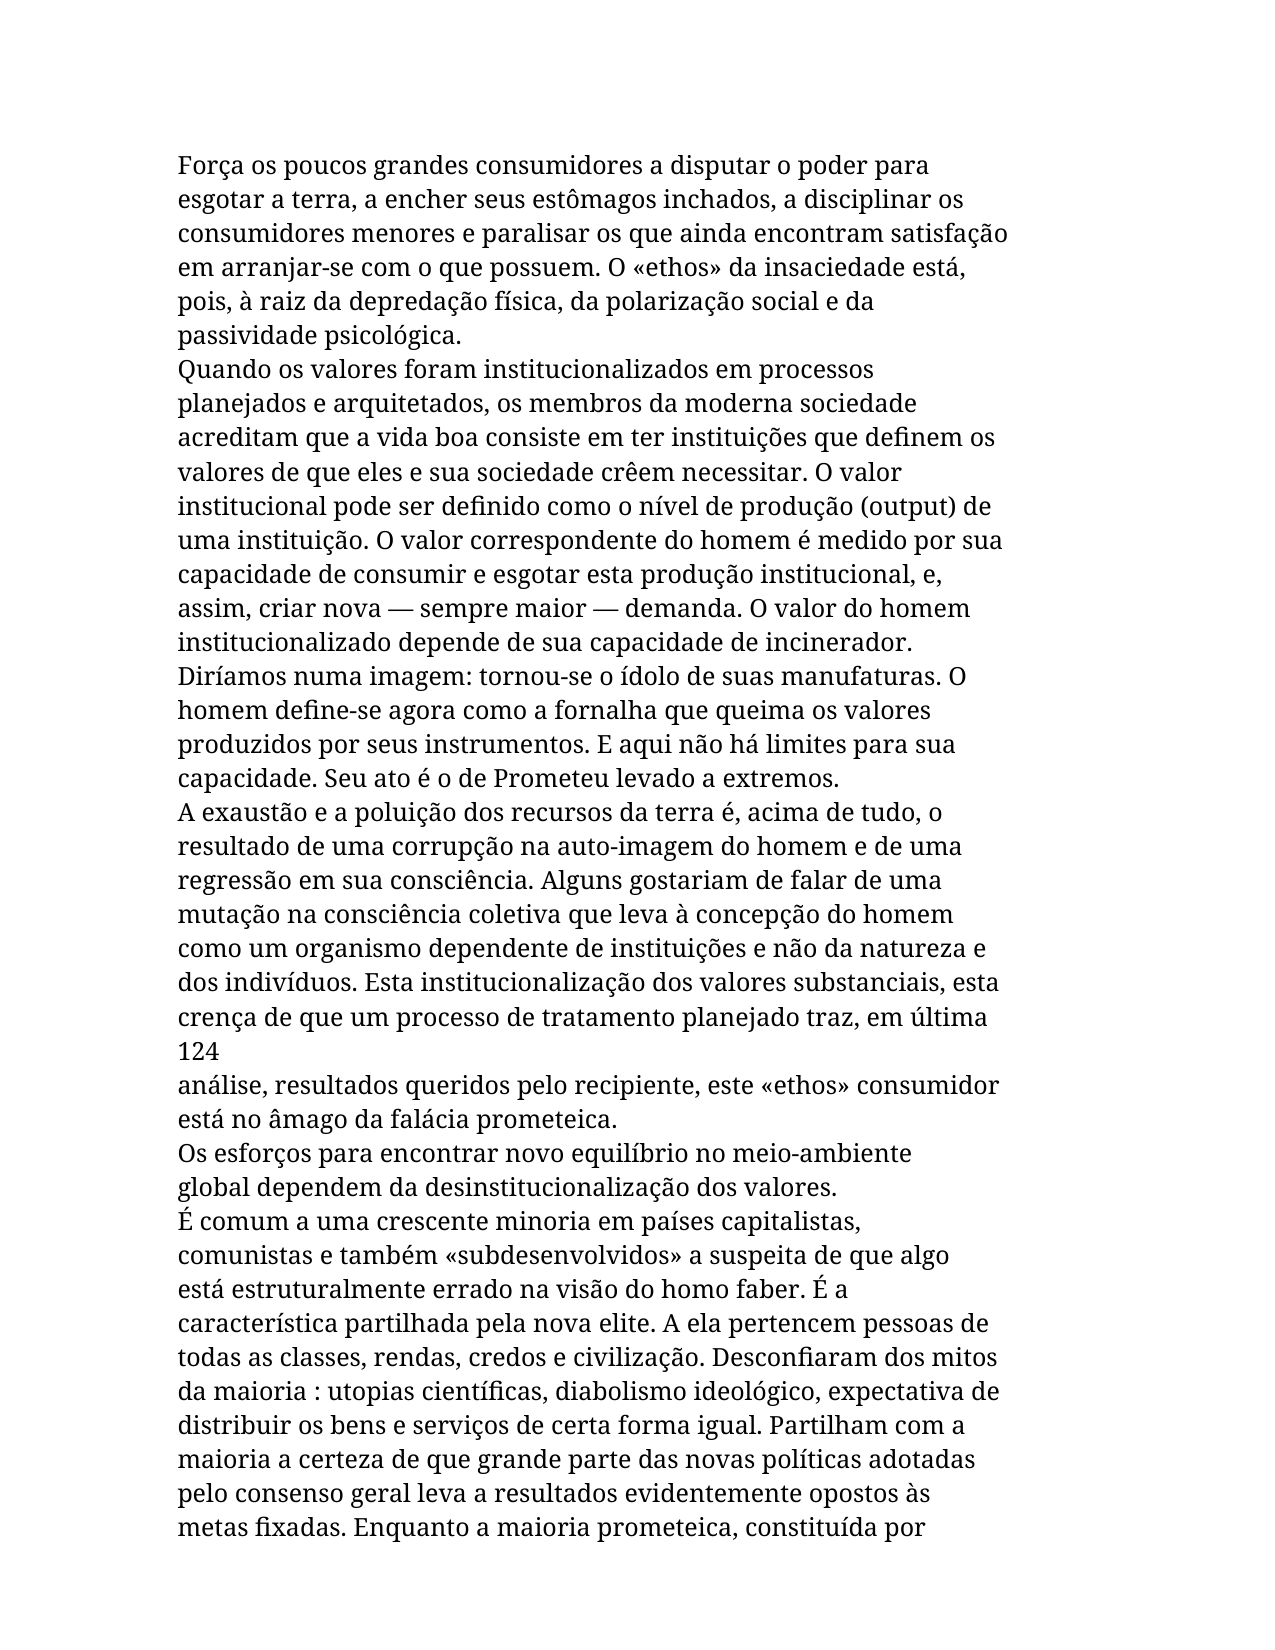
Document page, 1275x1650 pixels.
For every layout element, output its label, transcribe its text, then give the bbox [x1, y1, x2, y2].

text distribuir os bens e serviços de certa forma igual. Partilham com a [177, 1408, 1098, 1442]
text global dependem da desinstitucionalização dos valores. [177, 1169, 1098, 1203]
text acreditam que a vida boa consiste em ter instituições que definem os [177, 420, 1098, 454]
text todas as classes, rendas, credos e civilização. Desconfiaram dos mitos [177, 1340, 1098, 1374]
text É comum a uma crescente minoria em países capitalistas, [177, 1203, 1098, 1238]
text valores de que eles e sua sociedade crêem necessitar. O valor [177, 454, 1098, 488]
text característica partilhada pela nova elite. A ela pertencem pessoas de [177, 1306, 1098, 1340]
text Os esforços para encontrar novo equilíbrio no meio-ambiente [177, 1135, 1098, 1169]
text capacidade de consumir e esgotar esta produção institucional, e, [177, 556, 1098, 590]
text está estruturalmente errado na visão do homo faber. É a [177, 1272, 1098, 1306]
text regressão em sua consciência. Alguns gostariam de falar de uma [177, 863, 1098, 897]
text planejados e arquitetados, os membros da moderna sociedade [177, 386, 1098, 420]
text institucional pode ser definido como o nível de produção (output) de [177, 488, 1098, 522]
text 124 [177, 1033, 1098, 1067]
text dos indivíduos. Esta institucionalização dos valores substanciais, esta [177, 965, 1098, 999]
text capacidade. Seu ato é o de Prometeu levado a extremos. [177, 761, 1098, 795]
text A exaustão e a poluição dos recursos da terra é, acima de tudo, o [177, 795, 1098, 829]
text produzidos por seus instrumentos. E aqui não há limites para sua [177, 727, 1098, 761]
text assim, criar nova — sempre maior — demanda. O valor do homem [177, 590, 1098, 624]
text análise, resultados queridos pelo recipiente, este «ethos» consumidor [177, 1067, 1098, 1101]
text Quando os valores foram institucionalizados em processos [177, 352, 1098, 386]
text Diríamos numa imagem: tornou-se o ídolo de suas manufaturas. O [177, 658, 1098, 693]
text pois, à raiz da depredação física, da polarização social e da [177, 284, 1098, 318]
text da maioria : utopias científicas, diabolismo ideológico, expectativa de [177, 1374, 1098, 1408]
text passividade psicológica. [177, 318, 1098, 352]
text esgotar a terra, a encher seus estômagos inchados, a disciplinar os [177, 182, 1098, 216]
text maioria a certeza de que grande parte das novas políticas adotadas [177, 1442, 1098, 1476]
text como um organismo dependente de instituições e não da natureza e [177, 931, 1098, 965]
text crença de que um processo de tratamento planejado traz, em última [177, 999, 1098, 1033]
text Força os poucos grandes consumidores a disputar o poder para [177, 148, 1098, 182]
text institucionalizado depende de sua capacidade de incinerador. [177, 624, 1098, 658]
text resultado de uma corrupção na auto-imagem do homem e de uma [177, 829, 1098, 863]
text comunistas e também «subdesenvolvidos» a suspeita de que algo [177, 1238, 1098, 1272]
text consumidores menores e paralisar os que ainda encontram satisfação [177, 216, 1098, 250]
text mutação na consciência coletiva que leva à concepção do homem [177, 897, 1098, 931]
text pelo consenso geral leva a resultados evidentemente opostos às [177, 1476, 1098, 1510]
text homem define-se agora como a fornalha que queima os valores [177, 693, 1098, 727]
text está no âmago da falácia prometeica. [177, 1101, 1098, 1135]
text uma instituição. O valor correspondente do homem é medido por sua [177, 522, 1098, 556]
text metas fixadas. Enquanto a maioria prometeica, constituída por [177, 1510, 1098, 1544]
text em arranjar-se com o que possuem. O «ethos» da insaciedade está, [177, 250, 1098, 284]
